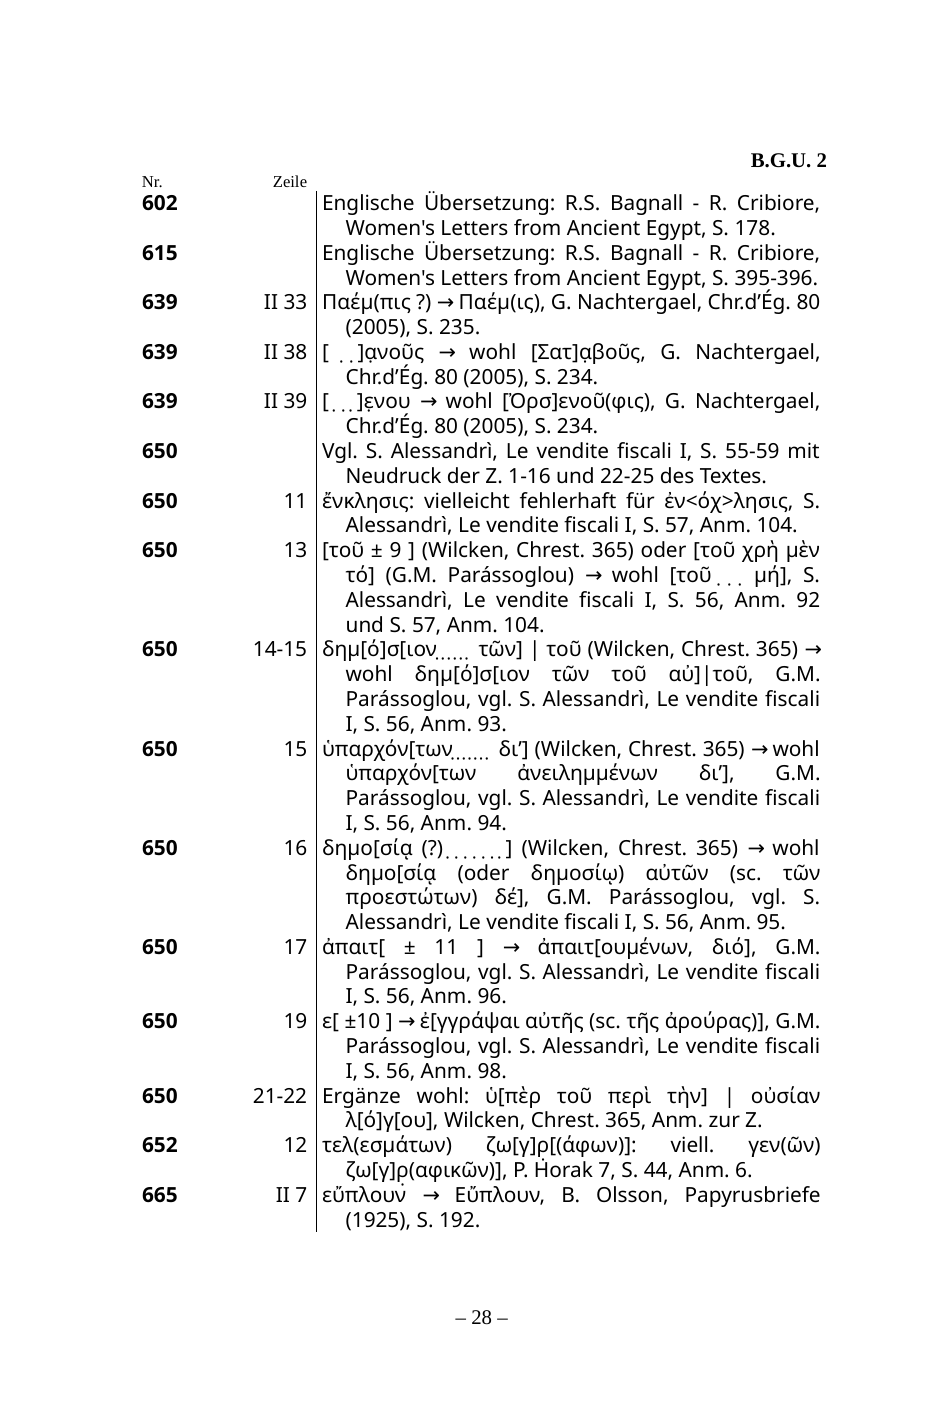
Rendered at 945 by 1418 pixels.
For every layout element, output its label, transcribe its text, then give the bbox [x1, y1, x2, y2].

table_cell 16 [224, 835, 316, 934]
table_cell 650 [136, 637, 224, 736]
table_cell II 39 [224, 389, 316, 439]
table_cell δημ[ό]σ[ιον ̣ ̣ ̣ ̣ ̣ ̣ τῶν] | τοῦ (Wilcken, Chrest. 365) → wohl δημ[ό]σ[ιον τῶν τοῦ αὐ]|τοῦ, G.Μ. Parássoglou, vgl. S. Alessandrì, Le vendite fiscali I, S. 56, Anm. 93. [317, 637, 827, 736]
table_cell 650 [136, 935, 224, 1009]
table_cell II 33 [224, 290, 316, 339]
table_cell ὑπαρχόν[των ̣ ̣ ̣ ̣ ̣ ̣ ̣ διʼ] (Wilcken, Chrest. 365) → wohl ὑπαρχόν[των ἀνειλημμένων διʼ], G.Μ. Parássoglou, vgl. S. Alessandrì, Le vendite fiscali I, S. 56, Anm. 94. [317, 736, 827, 835]
table_cell 17 [224, 935, 316, 1009]
table_cell 650 [136, 1083, 224, 1133]
table_cell 650 [136, 488, 224, 538]
table_cell [224, 439, 316, 488]
table_cell 15 [224, 736, 316, 835]
table_cell εὔπλουν → Εὔπλουν, B. Olsson, Papyrusbriefe (1925), S. 192. [317, 1183, 827, 1232]
table_cell [ ̣ ̣ ̣]ε̣νου → wohl [Ὀρσ]ενοῦ(φις), G. Nachtergael, Chr.d’Ég. 80 (2005), S. 234. [317, 389, 827, 439]
table_cell 14-15 [224, 637, 316, 736]
table_cell 19 [224, 1009, 316, 1083]
table_cell ἀπαιτ[ ± 11 ] → ἀπαιτ[ουμένων, διό], G.Μ. Parássoglou, vgl. S. Alessandrì, Le vendite fiscali I, S. 56, Anm. 96. [317, 935, 827, 1009]
table_cell Ergänze wohl: ὑ[πὲρ τοῦ περὶ τὴν] | οὐσίαν λ[ό]γ[ου], Wilcken, Chrest. 365, Anm. zur Z. [317, 1083, 827, 1133]
table_cell ἔνκλησις: vielleicht fehlerhaft für ἐν<όχ>λησις, S. Alessandrì, Le vendite fiscali I, S. 57, Anm. 104. [317, 488, 827, 538]
table_cell Englische Übersetzung: R.S. Bagnall - R. Cribiore, Women's Letters from Ancient Egypt, S. 178. [317, 191, 827, 240]
table_cell 652 [136, 1133, 224, 1182]
table_cell II 7 [224, 1183, 316, 1232]
table_cell 650 [136, 1009, 224, 1083]
table_cell 21-22 [224, 1083, 316, 1133]
table_cell [ ̣ ̣]α̣νοῦς → wohl [Σατ]α̣βοῦς, G. Nachtergael, Chr.d’Ég. 80 (2005), S. 234. [317, 340, 827, 389]
table_cell 11 [224, 488, 316, 538]
table_cell Vgl. S. Alessandrì, Le vendite fiscali I, S. 55-59 mit Neudruck der Z. 1-16 und 22-25 des Textes. [317, 439, 827, 488]
table_cell τελ(εσμάτων) ζω[γ]ρ̣[(άφων)]: viell. γεν(ῶν) ζω[γ]ρ̣(αφικῶν)], P. Horak 7, S. 44, Anm. 6. [317, 1133, 827, 1182]
table_cell [224, 240, 316, 290]
table_cell 639 [136, 389, 224, 439]
table_cell 650 [136, 835, 224, 934]
table_cell Παέμ(πις ?) → Παέμ(ις), G. Nachtergael, Chr.d’Ég. 80 (2005), S. 235. [317, 290, 827, 339]
table_cell 12 [224, 1133, 316, 1182]
table_cell 602 [136, 191, 224, 240]
table_cell Englische Übersetzung: R.S. Bagnall - R. Cribiore, Women's Letters from Ancient Egypt, S. 395-396. [317, 240, 827, 290]
table_cell ε[ ±10 ] → ἐ[γγράψαι αὐτῆς (sc. τῆς ἀρούρας)], G.Μ. Parássoglou, vgl. S. Alessandrì, Le vendite fiscali I, S. 56, Anm. 98. [317, 1009, 827, 1083]
table_cell δημο[σίᾳ (?) ̣ ̣ ̣ ̣ ̣ ̣ ̣] (Wilcken, Chrest. 365) → wohl δημο[σίᾳ (oder δημοσίῳ) αὐτῶν (sc. τῶν προεστώτων) δέ], G.Μ. Parássoglou, vgl. S. Alessandrì, Le vendite fiscali I, S. 56, Anm. 95. [317, 835, 827, 934]
table_cell 665 [136, 1183, 224, 1232]
table_cell [224, 191, 316, 240]
table_cell 13 [224, 538, 316, 637]
table_cell 650 [136, 439, 224, 488]
table_cell II 38 [224, 340, 316, 389]
table_cell [τοῦ ± 9 ] (Wilcken, Chrest. 365) oder [τοῦ χρὴ μὲν τό] (G.M. Parássoglou) → wohl [τοῦ ̣ ̣ ̣ μή], S. Alessandrì, Le vendite fiscali I, S. 56, Anm. 92 und S. 57, Anm. 104. [317, 538, 827, 637]
table_cell 650 [136, 736, 224, 835]
table_cell 639 [136, 290, 224, 339]
table_cell 639 [136, 340, 224, 389]
table_cell 650 [136, 538, 224, 637]
table_cell 615 [136, 240, 224, 290]
